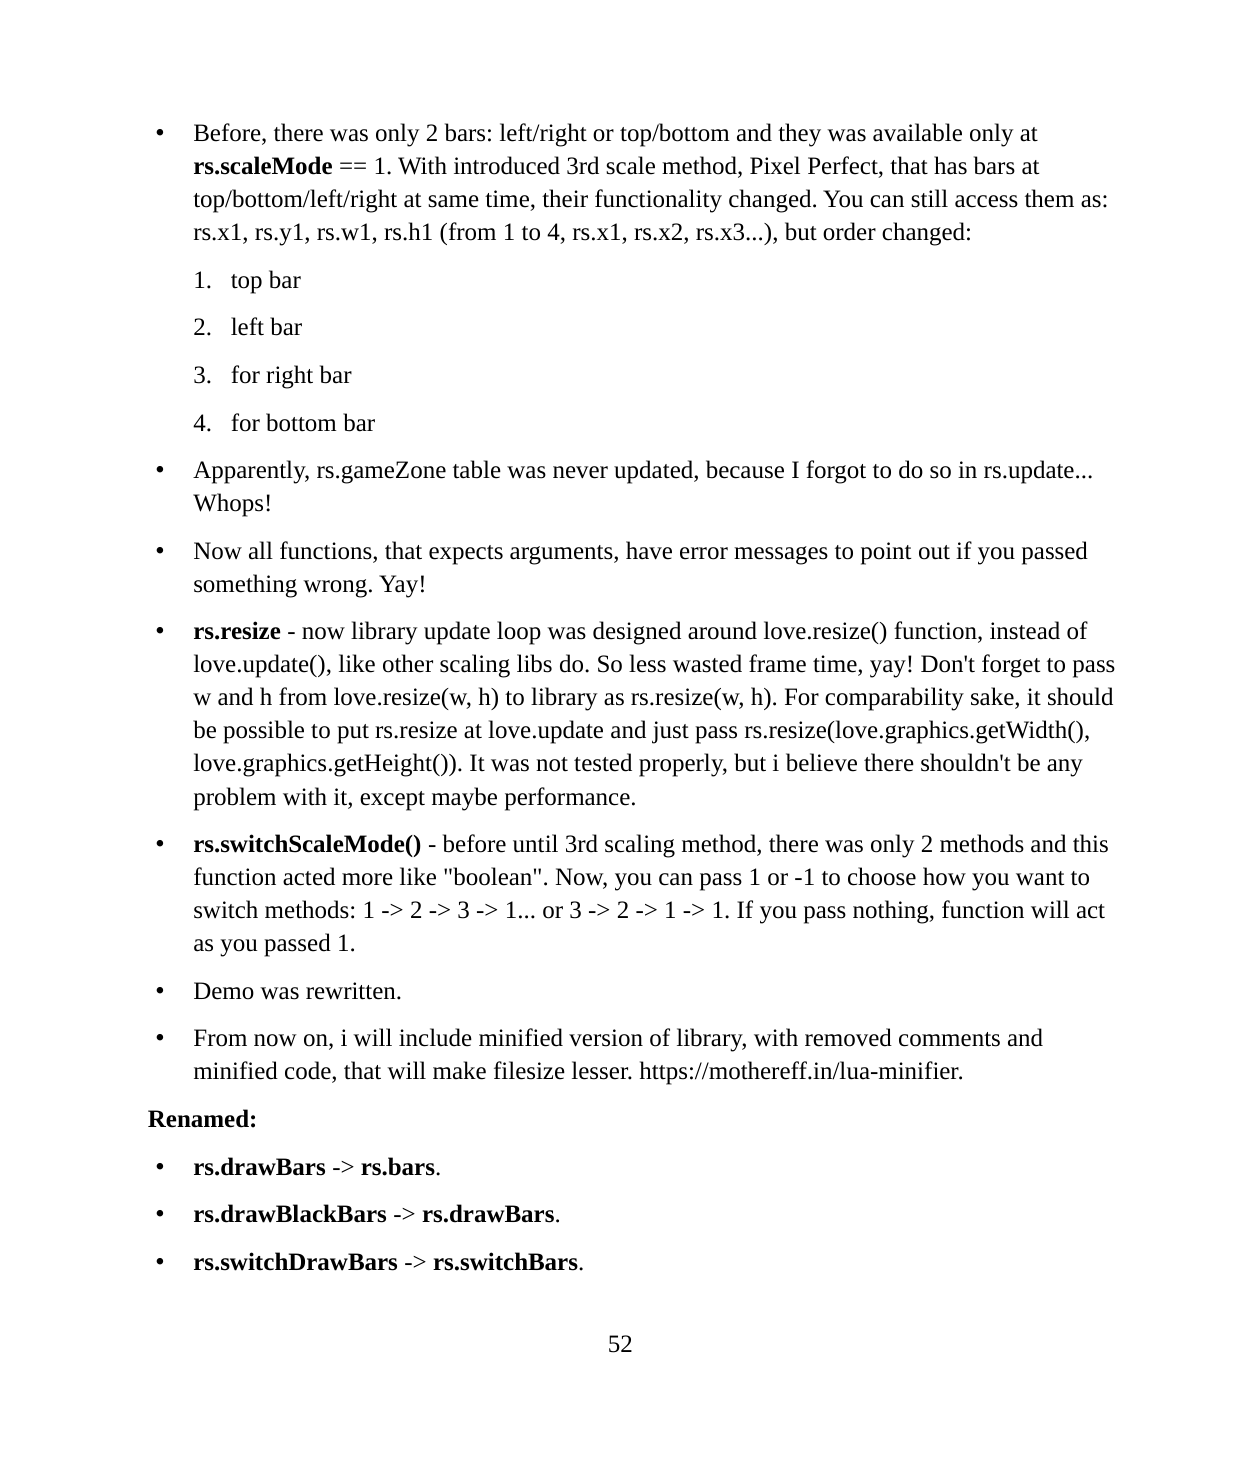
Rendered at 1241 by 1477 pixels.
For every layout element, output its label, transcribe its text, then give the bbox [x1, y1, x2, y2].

list From now on, i will include minified version of library, with removed comments and minified code, that will make filesize lesser. https://mothereff.in/lua-minifier. [156, 1023, 1122, 1085]
list rs.resize - now library update loop was designed around love.resize() function, instead of love.update(), like other scaling libs do. So less wasted frame time, yay! Don't forget to pass w and h from love.resize(w, h) to library as rs.resize(w, h). For comparability sake, it should be possible to put rs.resize at love.update and just pass rs.resize(love.graphics.getWidth(), love.graphics.getHeight()). It was not tested properly, but i believe there shouldn't be any problem with it, except maybe performance. [156, 616, 1122, 810]
list rs.drawBlackBars -> rs.drawBars. [156, 1199, 1122, 1228]
list rs.switchDrawBars -> rs.switchBars. [156, 1247, 1122, 1276]
list rs.switchScaleMode() - before until 3rd scaling method, there was only 2 methods and this function acted more like "boolean". Now, you can pass 1 or -1 to choose how you want to switch methods: 1 -> 2 -> 3 -> 1... or 3 -> 2 -> 1 -> 1. If you pass nothing, function will act as you passed 1. [156, 829, 1122, 957]
list Apparently, rs.gameZone table was never updated, because I forgot to do so in rs.update... Whops! [156, 455, 1122, 517]
list Before, there was only 2 bars: left/right or top/bottom and they was available only at rs.scaleMode == 1. With introduced 3rd scale method, Pixel Perfect, that has bars at top/bottom/left/right at same time, their functionality changed. You can still access them as: rs.x1, rs.y1, rs.w1, rs.h1 (from 1 to 4, rs.x1, rs.x2, rs.x3...), but order changed: [156, 118, 1122, 246]
list for right bar [193, 360, 1122, 389]
list for bottom bar [193, 408, 1122, 436]
list Now all functions, that expects arguments, have error messages to point out if you passed something wrong. Yay! [156, 536, 1122, 598]
list top bar [193, 265, 1122, 293]
list left bar [193, 312, 1122, 341]
list Demo was rewritten. [156, 976, 1122, 1004]
text Renamed: [118, 1104, 1122, 1133]
list rs.drawBars -> rs.bars. [156, 1152, 1122, 1180]
